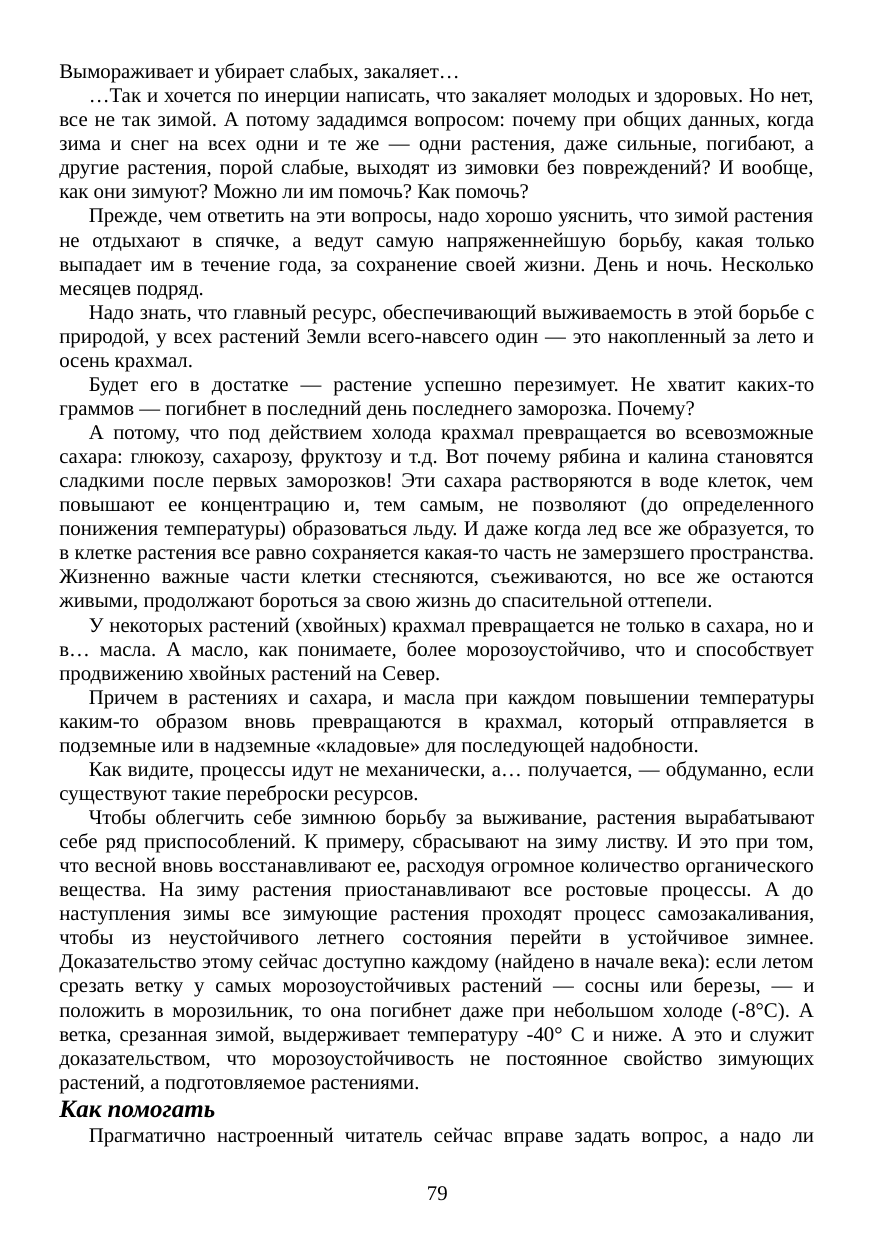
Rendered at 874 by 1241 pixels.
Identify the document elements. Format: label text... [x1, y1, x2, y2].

text Надо знать, что главный ресурс, обеспечивающий выживаемость в этой борьбе с природой, у всех растений Земли всего-навсего один — это накопленный за лето и осень крахмал. [59, 300, 815, 372]
text Вымораживает и убирает слабых, закаляет… [59, 59, 815, 83]
text У некоторых растений (хвойных) крахмал превращается не только в сахара, но и в… масла. А масло, как понимаете, более морозоустойчиво, что и способствует продвижению хвойных растений на Север. [59, 612, 815, 685]
text Прежде, чем ответить на эти вопросы, надо хорошо уяснить, что зимой растения не отдыхают в спячке, а ведут самую напряженнейшую борьбу, какая только выпадает им в течение года, за сохранение своей жизни. День и ночь. Несколько месяцев подряд. [59, 203, 815, 300]
text Чтобы облегчить себе зимнюю борьбу за выживание, растения вырабатывают себе ряд приспособлений. К примеру, сбрасывают на зиму листву. И это при том, что весной вновь восстанавливают ее, расходуя огромное количество органического вещества. На зиму растения приостанавливают все ростовые процессы. А до наступления зимы все зимующие растения проходят процесс самозакаливания, чтобы из неустойчивого летнего состояния перейти в устойчивое зимнее. Доказательство этому сейчас доступно каждому (найдено в начале века): если летом срезать ветку у самых морозоустойчивых растений — сосны или березы, — и положить в морозильник, то она погибнет даже при небольшом холоде (-8°С). А ветка, срезанная зимой, выдерживает температуру -40° С и ниже. А это и служит доказательством, что морозоустойчивость не постоянное свойство зимующих растений, а подготовляемое растениями. [59, 805, 815, 1094]
subtitle Как помогать [59, 1094, 815, 1122]
text А потому, что под действием холода крахмал превращается во всевозможные сахара: глюкозу, сахарозу, фруктозу и т.д. Вот почему рябина и калина становятся сладкими после первых заморозков! Эти сахара растворяются в воде клеток, чем повышают ее концентрацию и, тем самым, не позволяют (до определенного понижения температуры) образоваться льду. И даже когда лед все же образуется, то в клетке растения все равно сохраняется какая-то часть не замерзшего пространства. Жизненно важные части клетки стесняются, съеживаются, но все же остаются живыми, продолжают бороться за свою жизнь до спасительной оттепели. [59, 420, 815, 612]
text Как видите, процессы идут не механически, а… получается, — обдуманно, если существуют такие переброски ресурсов. [59, 757, 815, 805]
text …Так и хочется по инерции написать, что закаляет молодых и здоровых. Но нет, все не так зимой. А потому зададимся вопросом: почему при общих данных, когда зима и снег на всех одни и те же — одни растения, даже сильные, погибают, а другие растения, порой слабые, выходят из зимовки без повреждений? И вообще, как они зимуют? Можно ли им помочь? Как помочь? [59, 83, 815, 203]
text Будет его в достатке — растение успешно перезимует. Не хватит каких-то граммов — погибнет в последний день последнего заморозка. Почему? [59, 372, 815, 420]
text Причем в растениях и сахара, и масла при каждом повышении температуры каким-то образом вновь превращаются в крахмал, который отправляется в подземные или в надземные «кладовые» для последующей надобности. [59, 685, 815, 757]
text Прагматично настроенный читатель сейчас вправе задать вопрос, а надо ли [59, 1122, 815, 1147]
